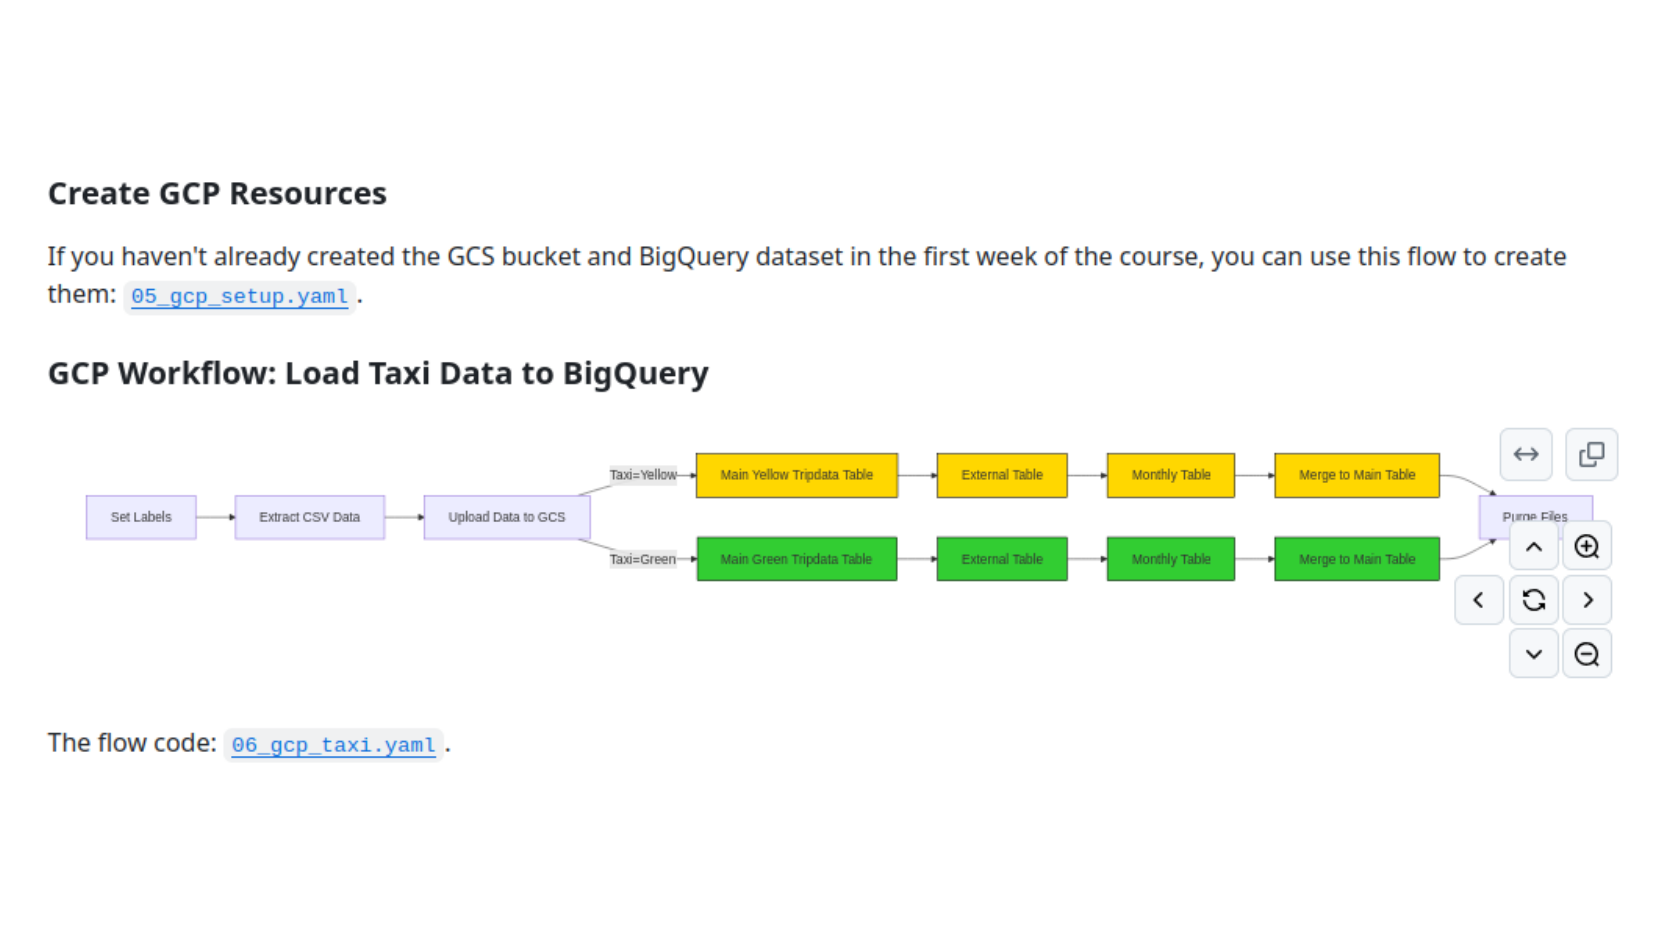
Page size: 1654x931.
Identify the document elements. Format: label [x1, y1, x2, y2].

picture [22, 142, 1636, 791]
